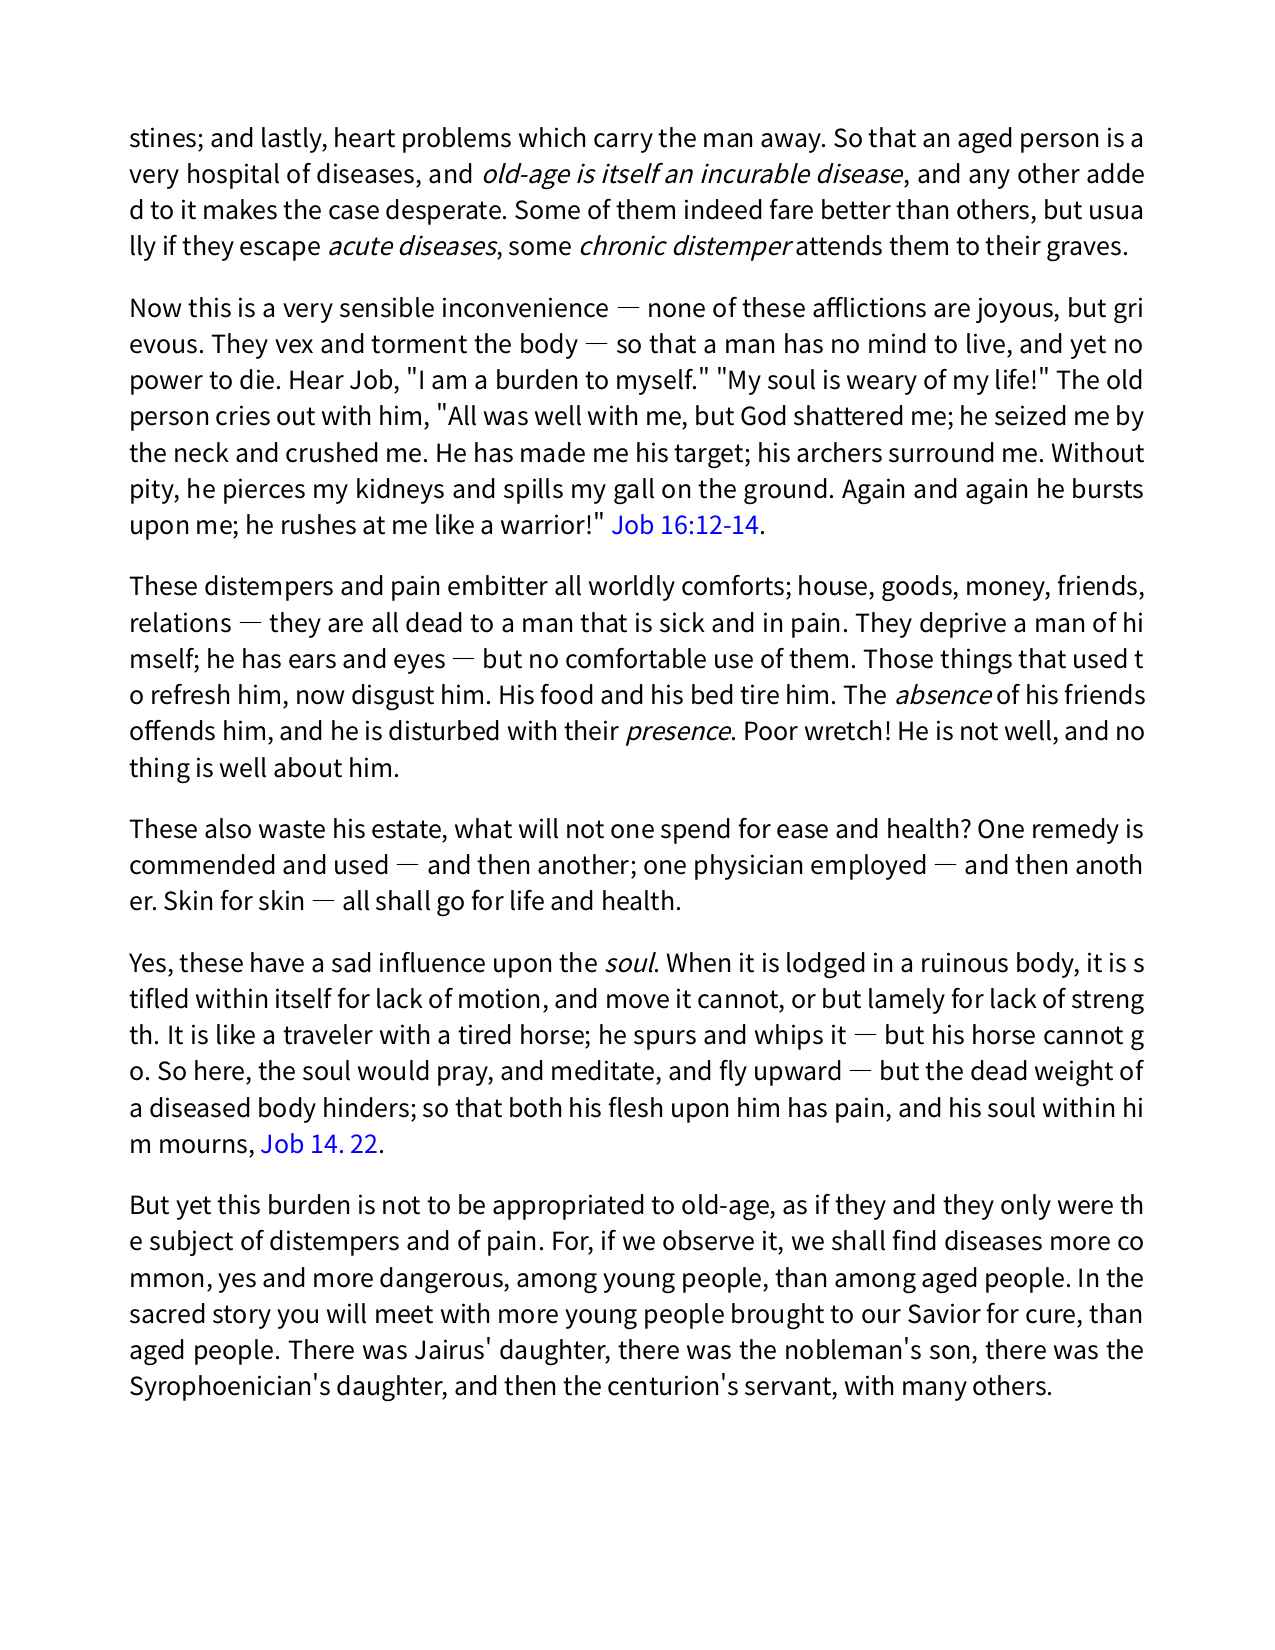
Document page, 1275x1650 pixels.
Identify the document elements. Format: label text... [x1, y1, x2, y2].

text These distempers and pain embitter all worldly comforts; house, goods, money, friends, relations — they are all dead to a man that is sick and in pain. They deprive a man of himself; he has ears and eyes — but no comfortable use of them. Those things that used to refresh him, now disgust him. His food and his bed tire him. The absence of his friends offends him, and he is disturbed with their presence. Poor wretch! He is not well, and nothing is well about him. [129, 567, 1146, 784]
text But yet this burden is not to be appropriated to old-age, as if they and they only were the subject of distempers and of pain. For, if we observe it, we shall find diseases more common, yes and more dangerous, among young people, than among aged people. In the sacred story you will meet with more young people brought to our Savior for cure, than aged people. There was Jairus' daughter, there was the nobleman's son, there was the Syrophoenician's daughter, and then the centurion's servant, with many others. [129, 1186, 1146, 1403]
text stines; and lastly, heart problems which carry the man away. So that an aged person is a very hospital of diseases, and old-age is itself an incurable disease, and any other added to it makes the case desperate. Some of them indeed fare better than others, but usually if they escape acute diseases, some chronic distemper attends them to their graves. [129, 118, 1146, 263]
text Now this is a very sensible inconvenience — none of these afflictions are joyous, but grievous. They vex and torment the body — so that a man has no mind to live, and yet no power to die. Hear Job, "I am a burden to myself." "My soul is weary of my life!" The old person cries out with him, "All was well with me, but God shattered me; he seized me by the neck and crushed me. He has made me his target; his archers surround me. Without pity, he pierces my kidneys and spills my gall on the ground. Again and again he bursts upon me; he rushes at me like a warrior!" Job 16:12-14. [129, 288, 1146, 542]
text These also waste his estate, what will not one spend for ease and health? One remedy is commended and used — and then another; one physician employed — and then another. Skin for skin — all shall go for life and health. [129, 809, 1146, 918]
text Yes, these have a sad influence upon the soul. When it is lodged in a ruinous body, it is stifled within itself for lack of motion, and move it cannot, or but lamely for lack of strength. It is like a traveler with a tired horse; he spurs and whips it — but his horse cannot go. So here, the soul would pray, and meditate, and fly upward — but the dead weight of a diseased body hinders; so that both his flesh upon him has pain, and his soul within him mourns, Job 14. 22. [129, 943, 1146, 1161]
